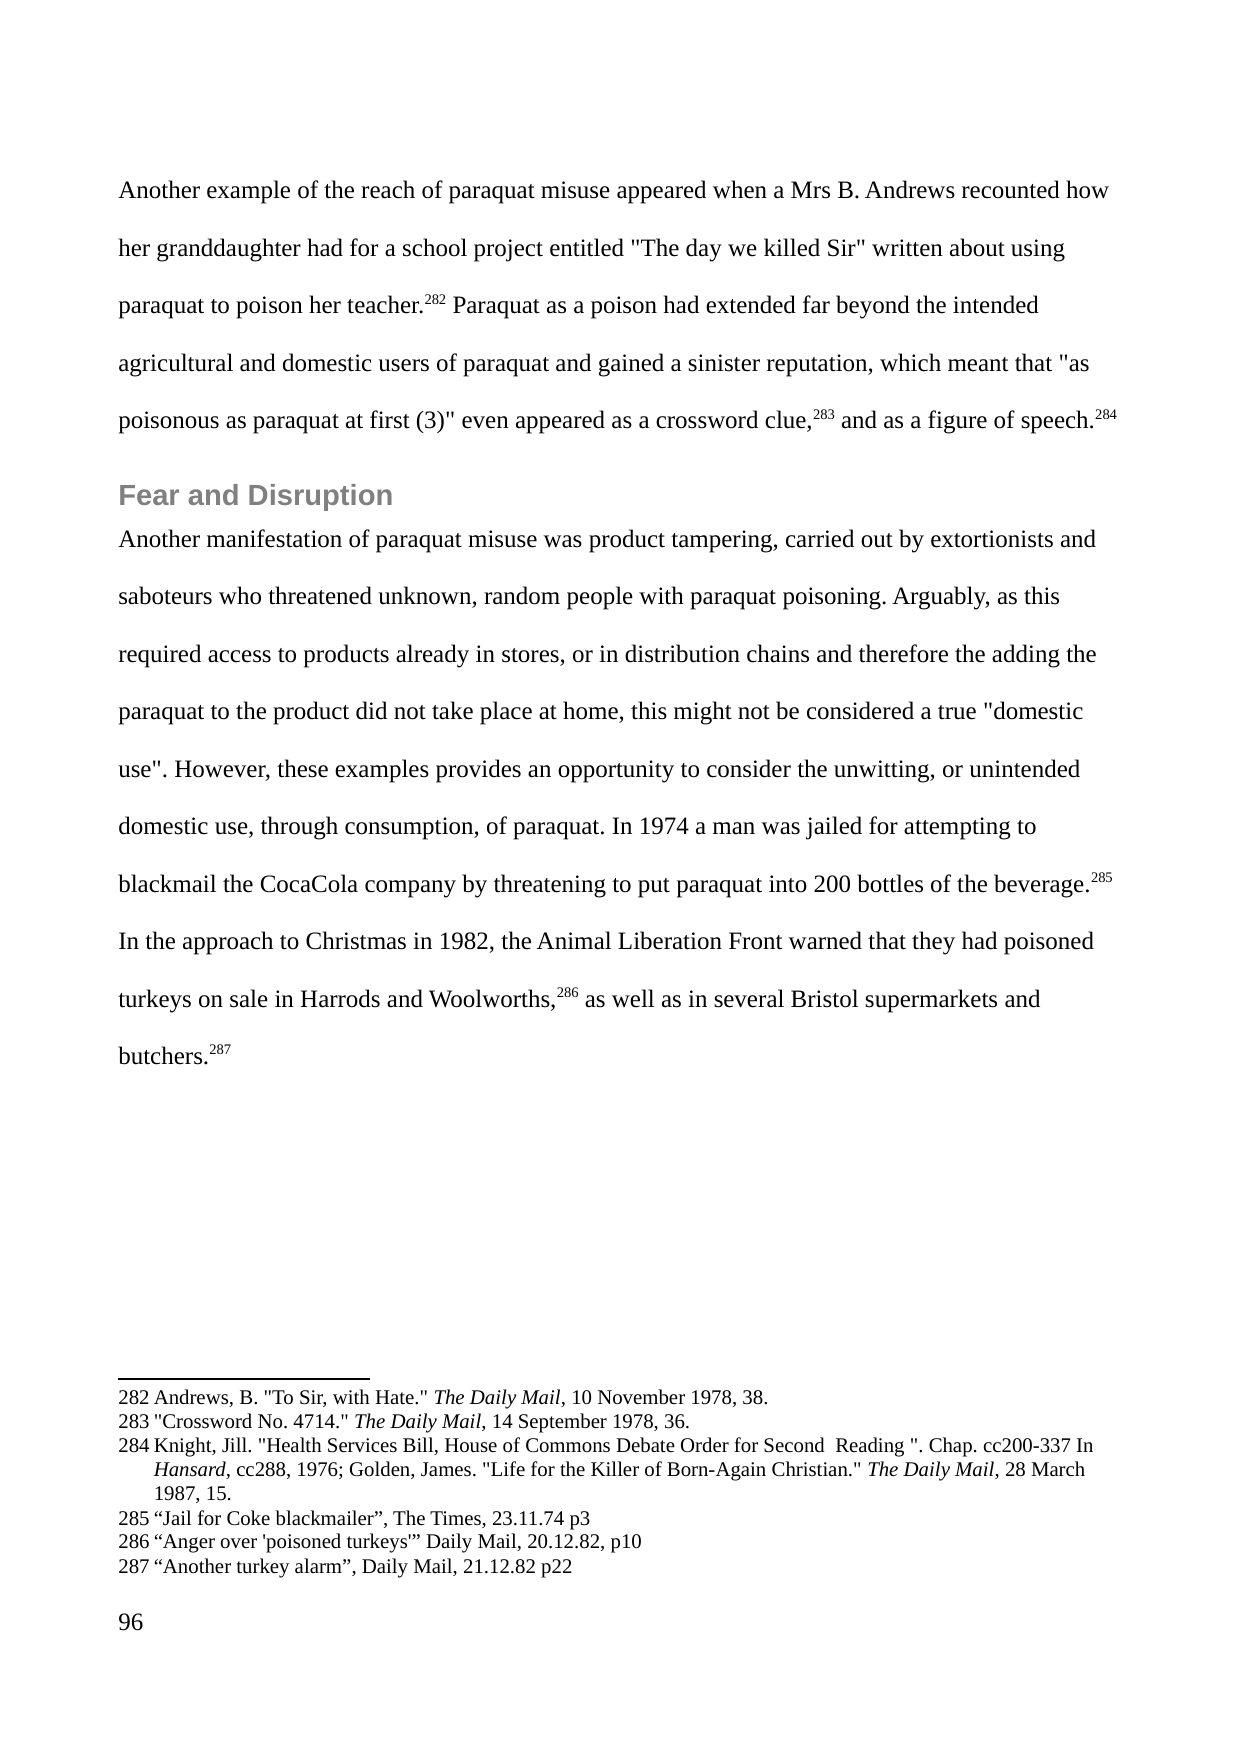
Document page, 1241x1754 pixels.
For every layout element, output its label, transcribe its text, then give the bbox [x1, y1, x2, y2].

text “Another turkey alarm”, Daily Mail, 21.12.82 p22 [118, 1553, 1122, 1578]
text Knight, Jill. "Health Services Bill, House of Commons Debate Order for Second Reading ". Chap. cc200-337 In Hansard, cc288, 1976; Golden, James. "Life for the Killer of Born-Again Christian." The Daily Mail, 28 March 1987, 15. [118, 1433, 1122, 1505]
text "Crossword No. 4714." The Daily Mail, 14 September 1978, 36. [118, 1409, 1122, 1433]
text Another example of the reach of paraquat misuse appeared when a Mrs B. Andrews recounted how her granddaughter had for a school project entitled "The day we killed Sir" written about using paraquat to poison her teacher. Paraquat as a poison had extended far beyond the intended agricultural and domestic users of paraquat and gained a sinister reputation, which meant that "as poisonous as paraquat at first (3)" even appeared as a crossword clue, and as a figure of speech. [118, 176, 1122, 434]
text Andrews, B. "To Sir, with Hate." The Daily Mail, 10 November 1978, 38. [118, 1385, 1122, 1409]
text “Anger over 'poisoned turkeys'” Daily Mail, 20.12.82, p10 [118, 1529, 1122, 1553]
subtitle Fear and Disruption [118, 478, 1122, 511]
text Another manifestation of paraquat misuse was product tampering, carried out by extortionists and saboteurs who threatened unknown, random people with paraquat poisoning. Arguably, as this required access to products already in stores, or in distribution chains and therefore the adding the paraquat to the product did not take place at home, this might not be considered a true "domestic use". However, these examples provides an opportunity to consider the unwitting, or unintended domestic use, through consumption, of paraquat. In 1974 a man was jailed for attempting to blackmail the CocaCola company by threatening to put paraquat into 200 bottles of the beverage. In the approach to Christmas in 1982, the Animal Liberation Front warned that they had poisoned turkeys on sale in Harrods and Woolworths, as well as in several Bristol supermarkets and butchers. [118, 524, 1122, 1070]
text “Jail for Coke blackmailer”, The Times, 23.11.74 p3 [118, 1505, 1122, 1529]
